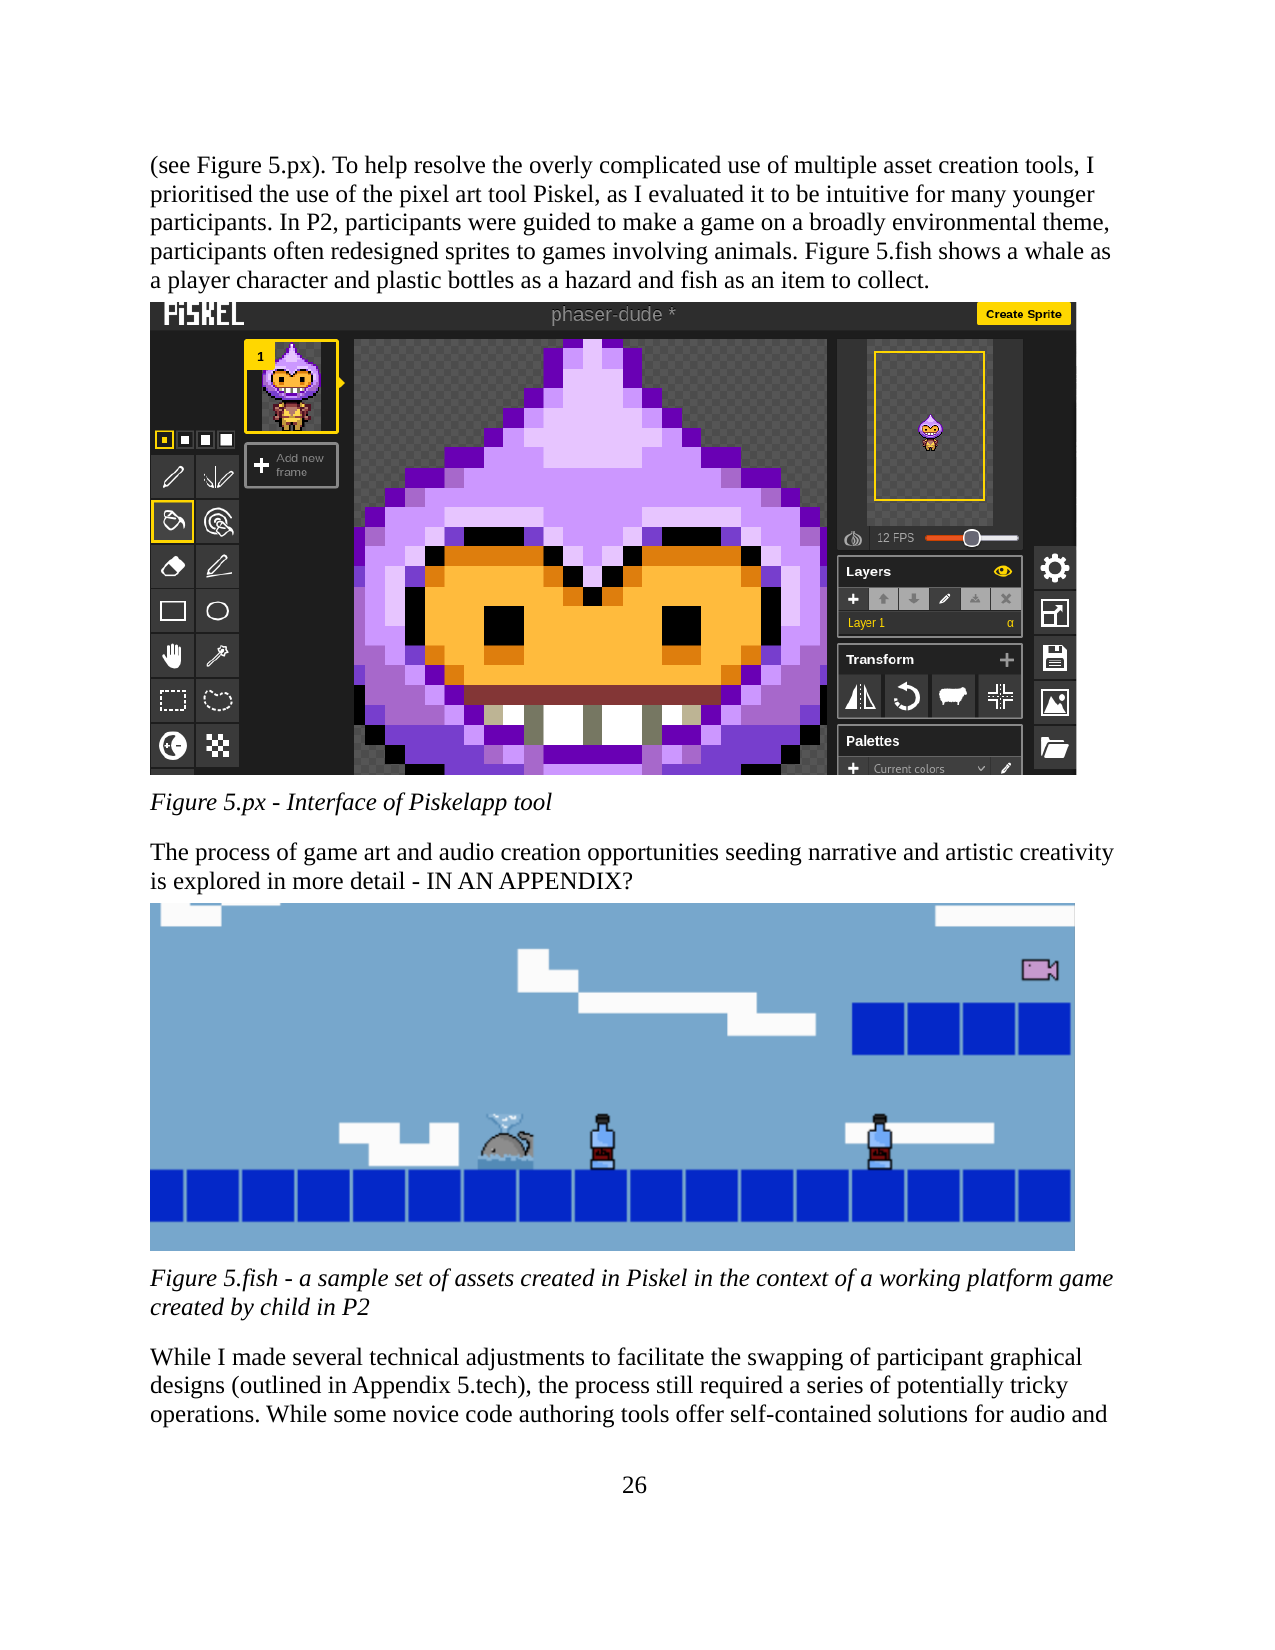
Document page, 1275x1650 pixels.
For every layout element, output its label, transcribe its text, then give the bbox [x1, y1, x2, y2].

text (see Figure 5.px). To help resolve the overly complicated use of multiple asset creation tools, I prioritised the use of the pixel art tool Piskel, as I evaluated it to be intuitive for many younger participants. In P2, participants were guided to make a game on a broadly environmental theme, participants often redesigned sprites to games involving animals. Figure 5.fish shows a whale as a player character and plastic bottles as a hazard and fish as an item to collect. [150, 150, 1125, 294]
picture [150, 302, 1077, 775]
text Figure 5.fish - a sample set of assets created in Piskel in the context of a working platform game created by child in P2 [150, 1263, 1125, 1320]
text Figure 5.px - Interface of Piskelapp tool [150, 787, 1125, 816]
text While I made several technical adjustments to facilitate the swapping of participant graphical designs (outlined in Appendix 5.tech), the process still required a series of potentially tricky operations. While some novice code authoring tools offer self-contained solutions for audio and [150, 1342, 1125, 1428]
text The process of game art and audio creation opportunities seeding narrative and artistic creativity is explored in more detail - IN AN APPENDIX? [150, 837, 1125, 895]
picture [150, 903, 1077, 1251]
